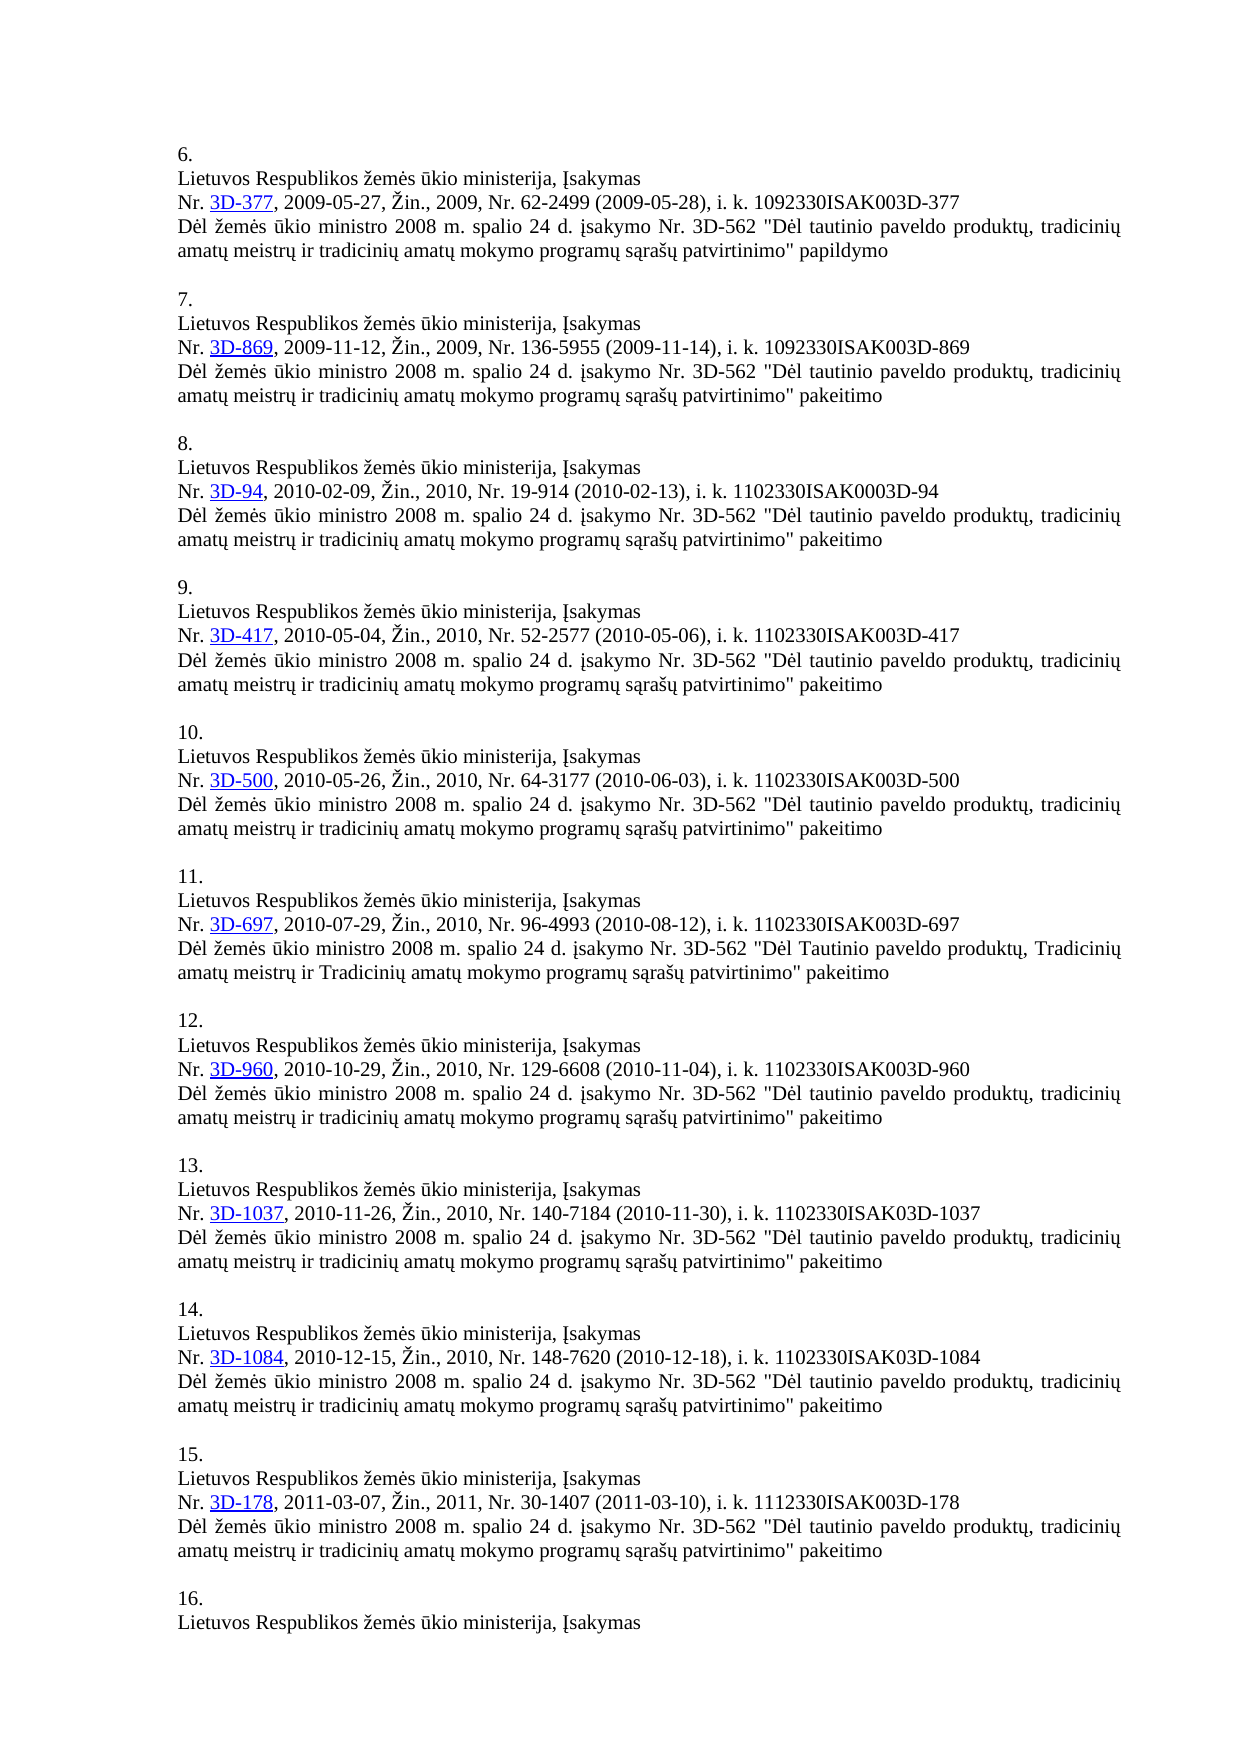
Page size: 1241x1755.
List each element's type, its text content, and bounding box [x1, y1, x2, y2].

text Lietuvos Respublikos žemės ūkio ministerija, Įsakymas [177, 311, 1122, 335]
text Nr. 3D-1037, 2010-11-26, Žin., 2010, Nr. 140-7184 (2010-11-30), i. k. 1102330ISAK03D-1037 [177, 1201, 1122, 1225]
text Lietuvos Respublikos žemės ūkio ministerija, Įsakymas [177, 888, 1122, 912]
text Dėl žemės ūkio ministro 2008 m. spalio 24 d. įsakymo Nr. 3D-562 "Dėl Tautinio paveldo produktų, Tradicinių amatų meistrų ir Tradicinių amatų mokymo programų sąrašų patvirtinimo" pakeitimo [177, 936, 1122, 984]
text Lietuvos Respublikos žemės ūkio ministerija, Įsakymas [177, 1032, 1122, 1057]
text Dėl žemės ūkio ministro 2008 m. spalio 24 d. įsakymo Nr. 3D-562 "Dėl tautinio paveldo produktų, tradicinių amatų meistrų ir tradicinių amatų mokymo programų sąrašų patvirtinimo" pakeitimo [177, 792, 1122, 840]
text Dėl žemės ūkio ministro 2008 m. spalio 24 d. įsakymo Nr. 3D-562 "Dėl tautinio paveldo produktų, tradicinių amatų meistrų ir tradicinių amatų mokymo programų sąrašų patvirtinimo" pakeitimo [177, 647, 1122, 696]
text Lietuvos Respublikos žemės ūkio ministerija, Įsakymas [177, 1466, 1122, 1490]
text Lietuvos Respublikos žemės ūkio ministerija, Įsakymas [177, 166, 1122, 190]
text 11. [177, 864, 1122, 888]
text Nr. 3D-960, 2010-10-29, Žin., 2010, Nr. 129-6608 (2010-11-04), i. k. 1102330ISAK003D-960 [177, 1057, 1122, 1081]
text 9. [177, 575, 1122, 599]
text Dėl žemės ūkio ministro 2008 m. spalio 24 d. įsakymo Nr. 3D-562 "Dėl tautinio paveldo produktų, tradicinių amatų meistrų ir tradicinių amatų mokymo programų sąrašų patvirtinimo" pakeitimo [177, 503, 1122, 551]
text Lietuvos Respublikos žemės ūkio ministerija, Įsakymas [177, 1177, 1122, 1201]
text Dėl žemės ūkio ministro 2008 m. spalio 24 d. įsakymo Nr. 3D-562 "Dėl tautinio paveldo produktų, tradicinių amatų meistrų ir tradicinių amatų mokymo programų sąrašų patvirtinimo" pakeitimo [177, 1081, 1122, 1129]
text 6. [177, 142, 1122, 166]
text Lietuvos Respublikos žemės ūkio ministerija, Įsakymas [177, 1321, 1122, 1345]
text Nr. 3D-500, 2010-05-26, Žin., 2010, Nr. 64-3177 (2010-06-03), i. k. 1102330ISAK003D-500 [177, 768, 1122, 792]
text Nr. 3D-94, 2010-02-09, Žin., 2010, Nr. 19-914 (2010-02-13), i. k. 1102330ISAK0003D-94 [177, 479, 1122, 503]
text 15. [177, 1442, 1122, 1466]
text Nr. 3D-697, 2010-07-29, Žin., 2010, Nr. 96-4993 (2010-08-12), i. k. 1102330ISAK003D-697 [177, 912, 1122, 936]
text Dėl žemės ūkio ministro 2008 m. spalio 24 d. įsakymo Nr. 3D-562 "Dėl tautinio paveldo produktų, tradicinių amatų meistrų ir tradicinių amatų mokymo programų sąrašų patvirtinimo" pakeitimo [177, 359, 1122, 407]
text Nr. 3D-417, 2010-05-04, Žin., 2010, Nr. 52-2577 (2010-05-06), i. k. 1102330ISAK003D-417 [177, 623, 1122, 647]
text Lietuvos Respublikos žemės ūkio ministerija, Įsakymas [177, 599, 1122, 623]
text Dėl žemės ūkio ministro 2008 m. spalio 24 d. įsakymo Nr. 3D-562 "Dėl tautinio paveldo produktų, tradicinių amatų meistrų ir tradicinių amatų mokymo programų sąrašų patvirtinimo" papildymo [177, 214, 1122, 262]
text Lietuvos Respublikos žemės ūkio ministerija, Įsakymas [177, 1610, 1122, 1634]
text Nr. 3D-869, 2009-11-12, Žin., 2009, Nr. 136-5955 (2009-11-14), i. k. 1092330ISAK003D-869 [177, 335, 1122, 359]
text 16. [177, 1586, 1122, 1610]
text 13. [177, 1153, 1122, 1177]
text Lietuvos Respublikos žemės ūkio ministerija, Įsakymas [177, 455, 1122, 479]
text 7. [177, 287, 1122, 311]
text 8. [177, 431, 1122, 455]
text 12. [177, 1008, 1122, 1032]
text 10. [177, 720, 1122, 744]
text Dėl žemės ūkio ministro 2008 m. spalio 24 d. įsakymo Nr. 3D-562 "Dėl tautinio paveldo produktų, tradicinių amatų meistrų ir tradicinių amatų mokymo programų sąrašų patvirtinimo" pakeitimo [177, 1514, 1122, 1562]
text Nr. 3D-1084, 2010-12-15, Žin., 2010, Nr. 148-7620 (2010-12-18), i. k. 1102330ISAK03D-1084 [177, 1345, 1122, 1369]
text Nr. 3D-377, 2009-05-27, Žin., 2009, Nr. 62-2499 (2009-05-28), i. k. 1092330ISAK003D-377 [177, 190, 1122, 214]
text Dėl žemės ūkio ministro 2008 m. spalio 24 d. įsakymo Nr. 3D-562 "Dėl tautinio paveldo produktų, tradicinių amatų meistrų ir tradicinių amatų mokymo programų sąrašų patvirtinimo" pakeitimo [177, 1369, 1122, 1417]
text Nr. 3D-178, 2011-03-07, Žin., 2011, Nr. 30-1407 (2011-03-10), i. k. 1112330ISAK003D-178 [177, 1490, 1122, 1514]
text Lietuvos Respublikos žemės ūkio ministerija, Įsakymas [177, 744, 1122, 768]
text Dėl žemės ūkio ministro 2008 m. spalio 24 d. įsakymo Nr. 3D-562 "Dėl tautinio paveldo produktų, tradicinių amatų meistrų ir tradicinių amatų mokymo programų sąrašų patvirtinimo" pakeitimo [177, 1225, 1122, 1273]
text 14. [177, 1297, 1122, 1321]
